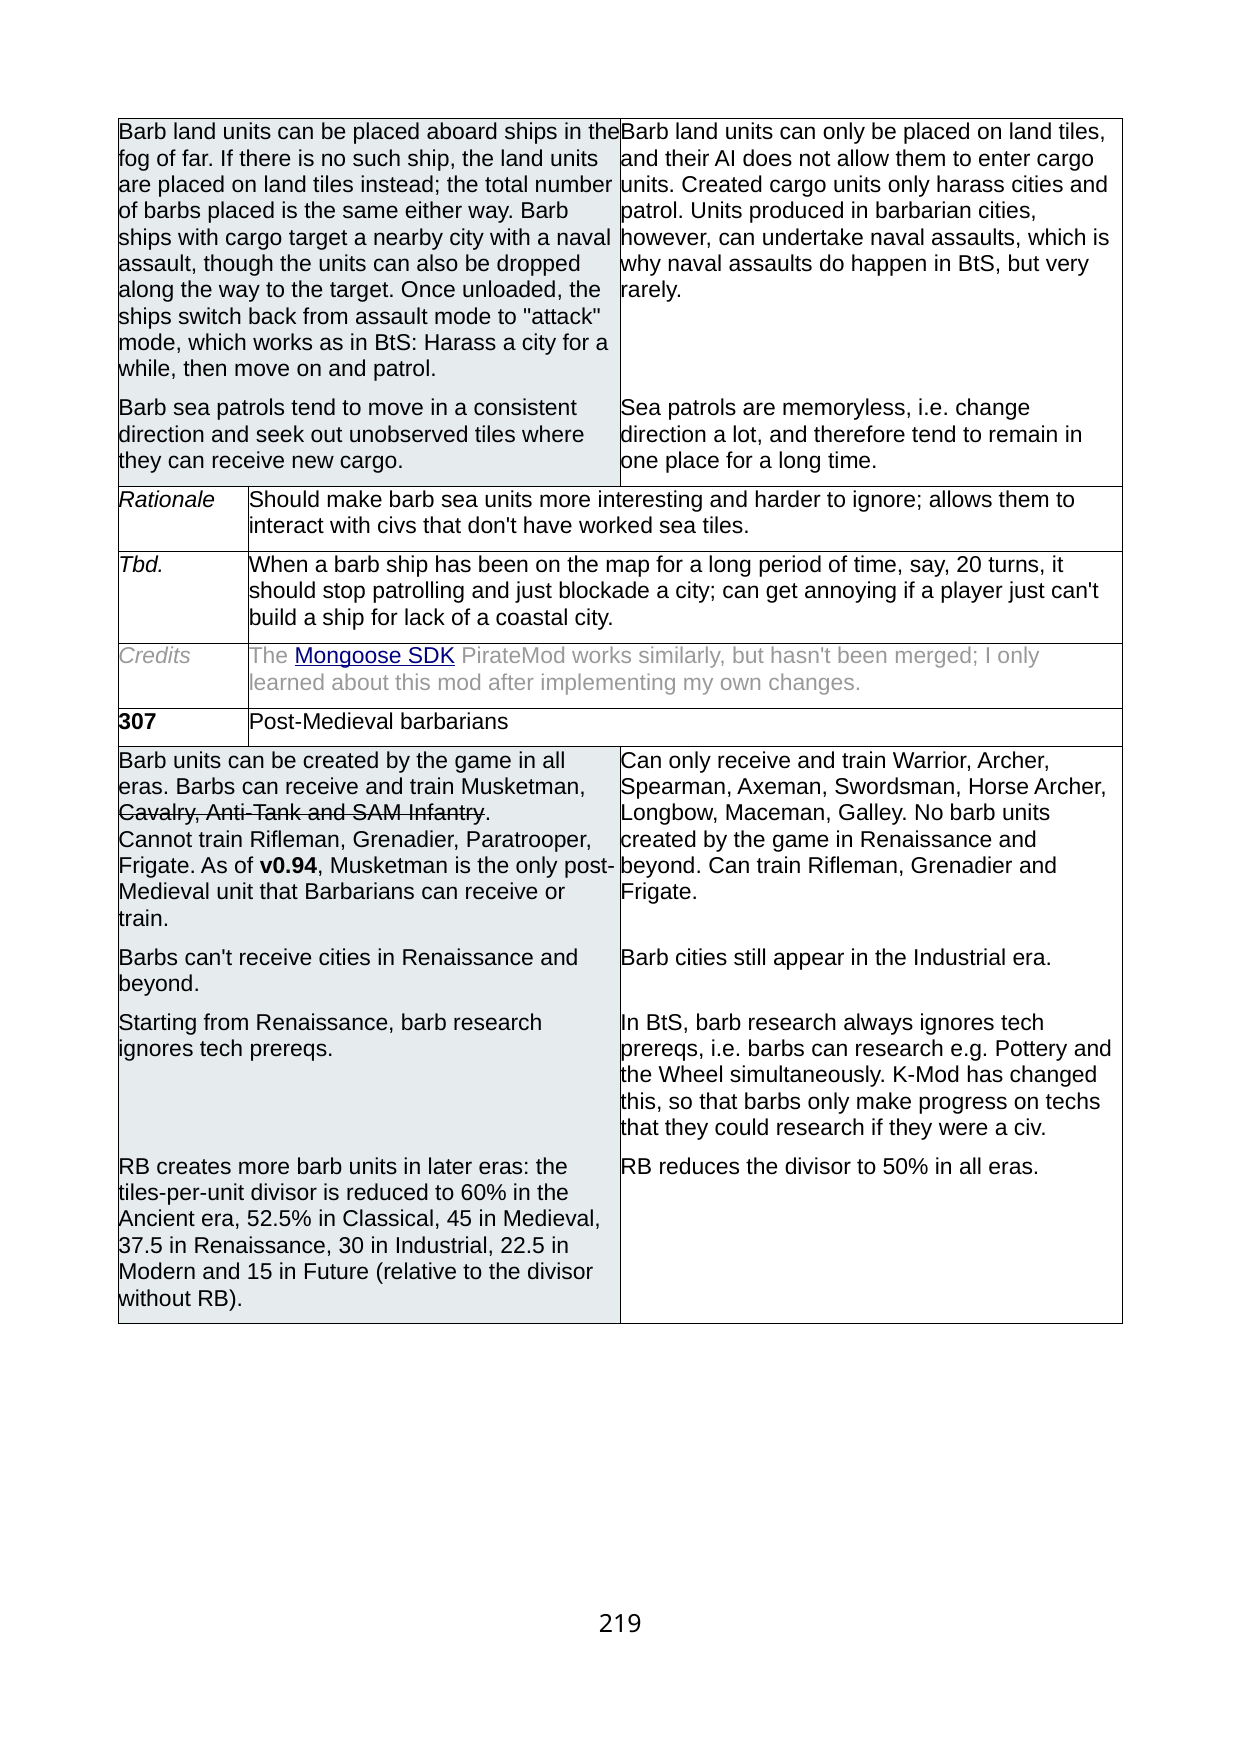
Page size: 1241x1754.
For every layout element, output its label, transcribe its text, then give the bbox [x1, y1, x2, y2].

table_cell 307 [119, 709, 248, 746]
table_cell Barb units can be created by the game in all eras. Barbs can receive and train Musketman, Cavalry, Anti-Tank and SAM Infantry. Cannot train Rifleman, Grenadier, Paratrooper, Frigate. As of v0.94, Musketman is the only post-Medieval unit that Barbarians can receive or train. Barbs can't receive cities in Renaissance and beyond. Starting from Renaissance, barb research ignores tech prereqs. RB creates more barb units in later eras: the tiles-per-unit divisor is reduced to 60% in the Ancient era, 52.5% in Classical, 45 in Medieval, 37.5 in Renaissance, 30 in Industrial, 22.5 in Modern and 15 in Future (relative to the divisor without RB). [119, 747, 620, 1323]
table_cell Post-Medieval barbarians [249, 709, 1122, 746]
table_cell Should make barb sea units more interesting and harder to ignore; allows them to interact with civs that don't have worked sea tiles. [249, 487, 1122, 551]
table_cell Barb land units can only be placed on land tiles, and their AI does not allow them to enter cargo units. Created cargo units only harass cities and patrol. Units produced in barbarian cities, however, can undertake naval assaults, which is why naval assaults do happen in BtS, but very rarely. Sea patrols are memoryless, i.e. change direction a lot, and therefore tend to remain in one place for a long time. [621, 119, 1122, 486]
table_cell Barb land units can be placed aboard ships in the fog of far. If there is no such ship, the land units are placed on land tiles instead; the total number of barbs placed is the same either way. Barb ships with cargo target a nearby city with a naval assault, though the units can also be dropped along the way to the target. Once unloaded, the ships switch back from assault mode to "attack" mode, which works as in BtS: Harass a city for a while, then move on and patrol. Barb sea patrols tend to move in a consistent direction and seek out unobserved tiles where they can receive new cargo. [119, 119, 620, 486]
table_cell The Mongoose SDK PirateMod works similarly, but hasn't been merged; I only learned about this mod after implementing my own changes. [249, 644, 1122, 708]
table_cell When a barb ship has been on the map for a long period of time, say, 20 turns, it should stop patrolling and just blockade a city; can get annoying if a player just can't build a ship for lack of a coastal city. [249, 552, 1122, 642]
table_cell Rationale [119, 487, 248, 551]
table_cell Credits [119, 644, 248, 708]
table_cell Can only receive and train Warrior, Archer, Spearman, Axeman, Swordsman, Horse Archer, Longbow, Maceman, Galley. No barb units created by the game in Renaissance and beyond. Can train Rifleman, Grenadier and Frigate. Barb cities still appear in the Industrial era. In BtS, barb research always ignores tech prereqs, i.e. barbs can research e.g. Pottery and the Wheel simultaneously. K-Mod has changed this, so that barbs only make progress on techs that they could research if they were a civ. RB reduces the divisor to 50% in all eras. [621, 747, 1122, 1323]
table_cell Tbd. [119, 552, 248, 642]
